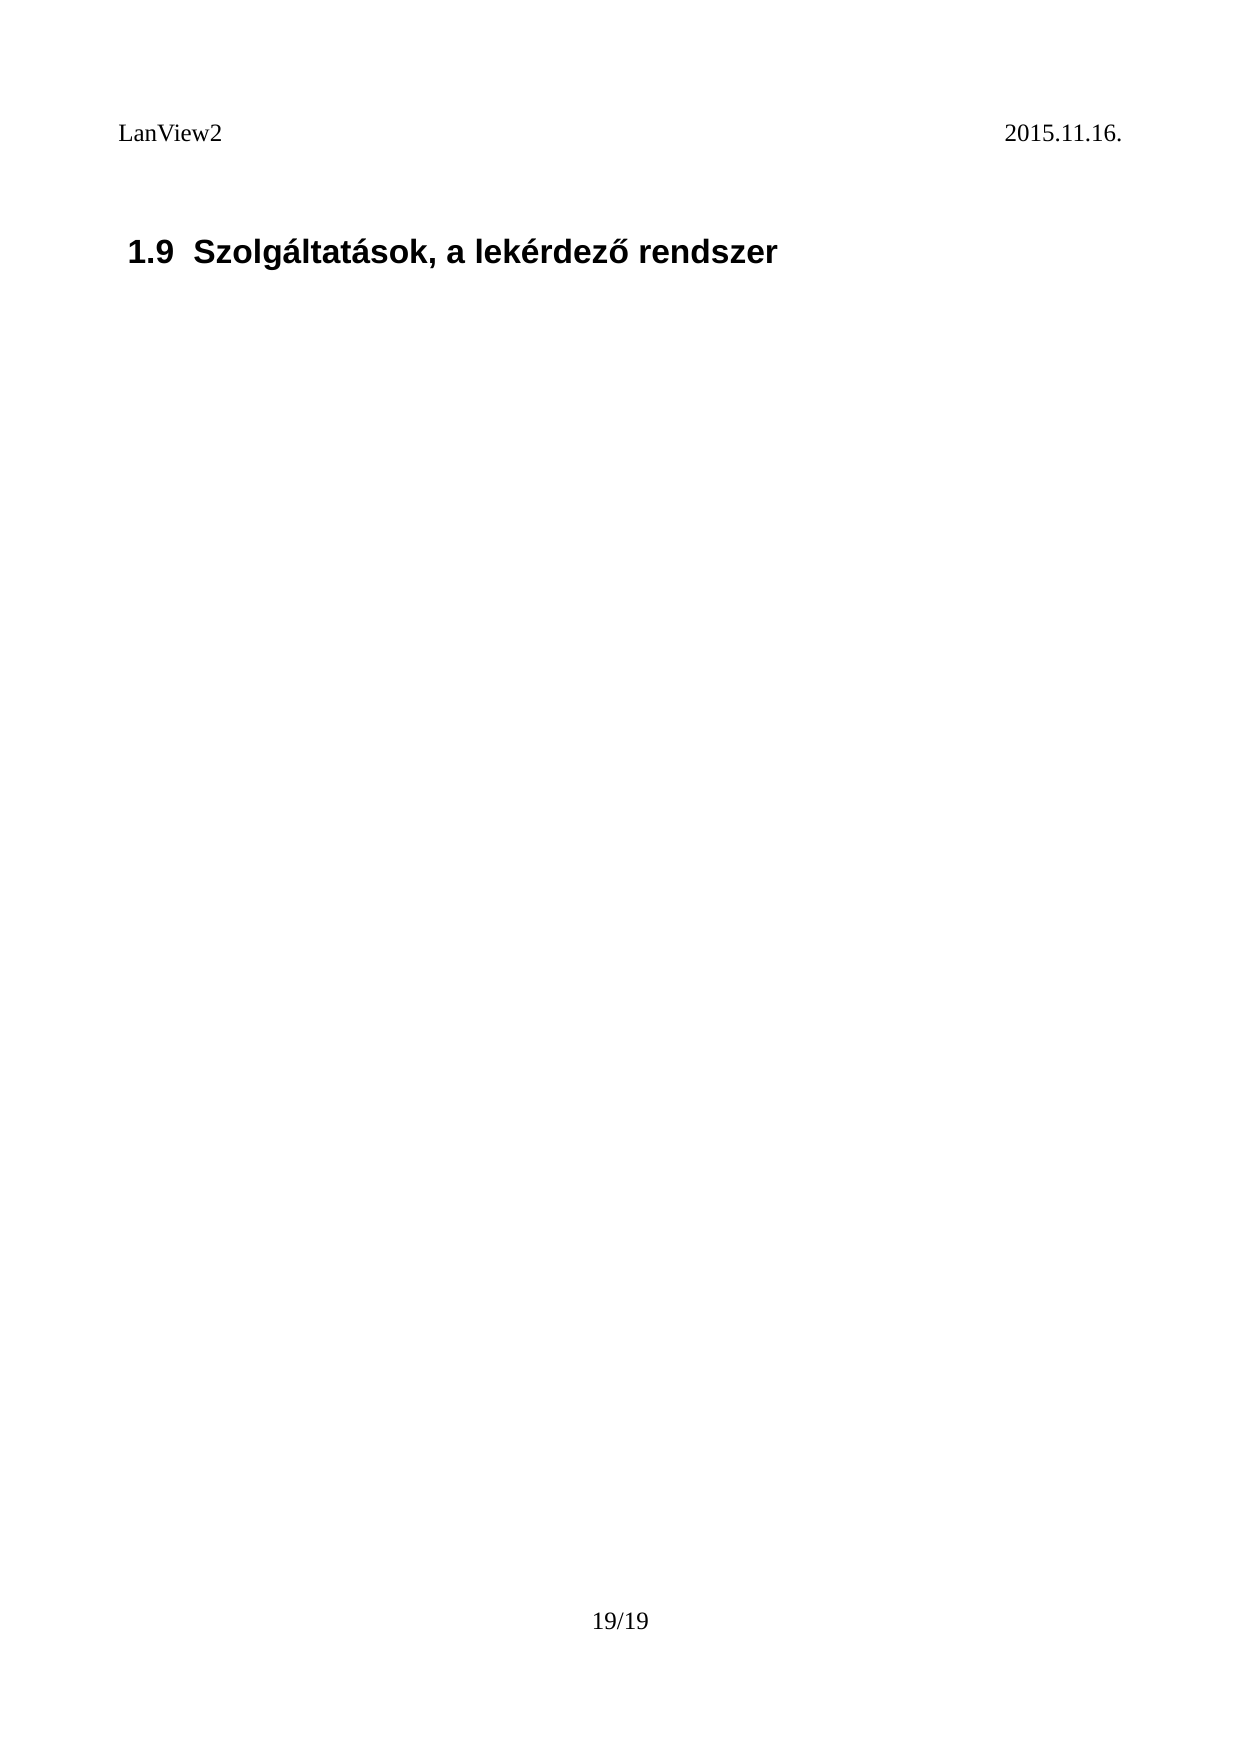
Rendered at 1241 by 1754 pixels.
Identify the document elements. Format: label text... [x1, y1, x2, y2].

subtitle Szolgáltatások, a lekérdező rendszer [118, 232, 1122, 271]
